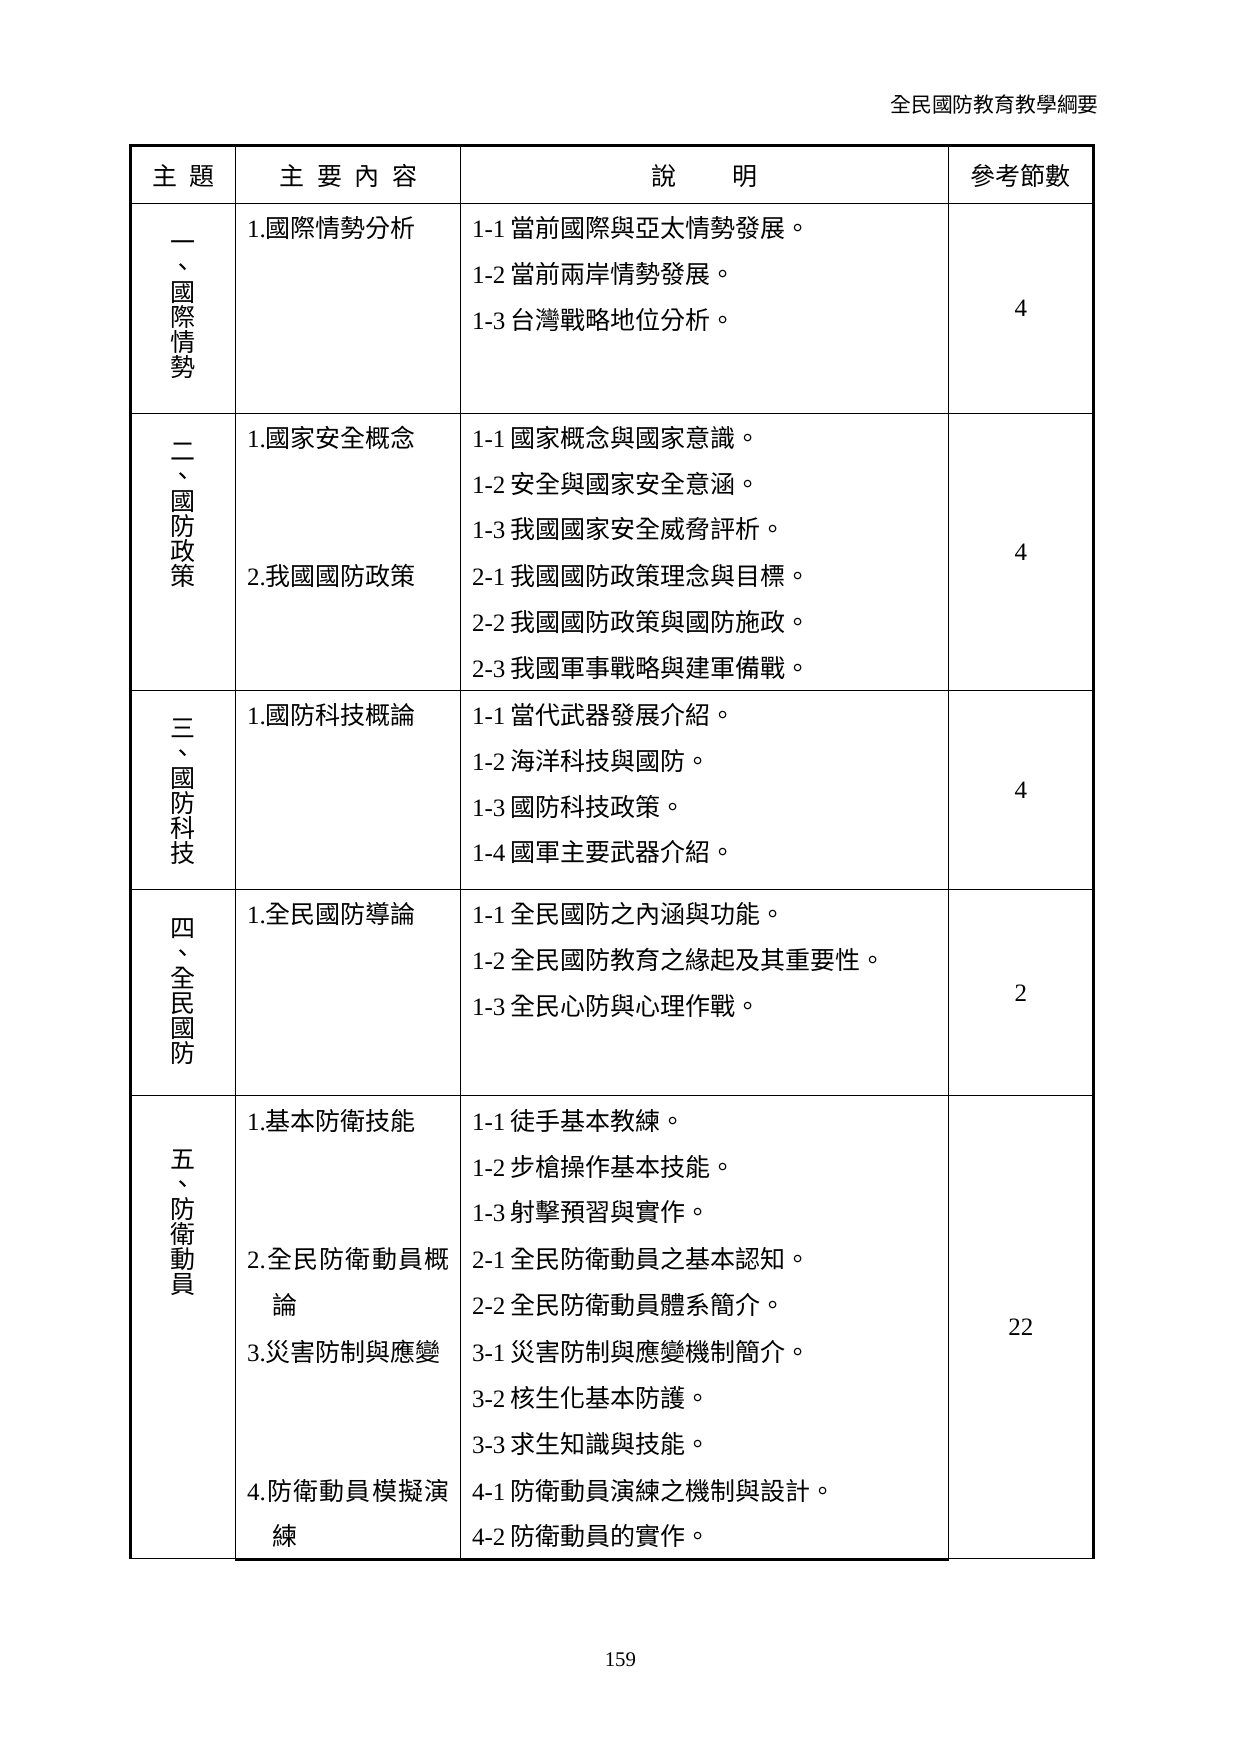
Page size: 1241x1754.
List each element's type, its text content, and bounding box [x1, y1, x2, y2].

table_cell 2.我國國防政策 [236, 551, 460, 689]
table_cell 1-1當前國際與亞太情勢發展。 1-2當前兩岸情勢發展。 1-3台灣戰略地位分析。 [461, 204, 948, 412]
table_cell 1-1徒手基本教練。 1-2步槍操作基本技能。 1-3射擊預習與實作。 [461, 1096, 948, 1234]
table_cell 2-1我國國防政策理念與目標。 2-2我國國防政策與國防施政。 2-3我國軍事戰略與建軍備戰。 [461, 551, 948, 689]
table_header 主 題 [132, 147, 235, 203]
table_header 主 要 內 容 [236, 147, 460, 203]
table_cell 1.國防科技概論 [236, 691, 460, 889]
table_cell 4.防衛動員模擬演練 [236, 1465, 460, 1558]
table_cell 4 [949, 414, 1092, 689]
table_cell 4 [949, 204, 1092, 412]
table_cell 2-1全民防衛動員之基本認知。 2-2全民防衛動員體系簡介。 [461, 1234, 948, 1327]
table_cell 2 [949, 890, 1092, 1095]
table_cell 1.基本防衛技能 [236, 1096, 460, 1234]
table_header 參考節數 [949, 147, 1092, 203]
table_cell 1.全民國防導論 [236, 890, 460, 1095]
table_cell 4-1防衛動員演練之機制與設計。 4-2防衛動員的實作。 [461, 1465, 948, 1558]
table_cell 2.全民防衛動員概論 [236, 1234, 460, 1327]
table_cell 1-1當代武器發展介紹。 1-2海洋科技與國防。 1-3國防科技政策。 1-4國軍主要武器介紹。 [461, 691, 948, 889]
table_cell 1.國際情勢分析 [236, 204, 460, 412]
table_header 說 明 [461, 147, 948, 203]
table_cell 1-1全民國防之內涵與功能。 1-2全民國防教育之緣起及其重要性。 1-3全民心防與心理作戰。 [461, 890, 948, 1095]
table_cell 1-1國家概念與國家意識。 1-2安全與國家安全意涵。 1-3我國國家安全威脅評析。 [461, 414, 948, 551]
table_cell 22 [949, 1096, 1092, 1558]
table_cell 1.國家安全概念 [236, 414, 460, 551]
table_cell 五、防衛動員 [132, 1096, 235, 1558]
table_cell 3-1災害防制與應變機制簡介。 3-2核生化基本防護。 3-3求生知識與技能。 [461, 1327, 948, 1465]
table_cell 3.災害防制與應變 [236, 1327, 460, 1465]
table_cell 一、國際情勢 [132, 204, 235, 412]
table_cell 二、國防政策 [132, 414, 235, 689]
table_cell 4 [949, 691, 1092, 889]
table_cell 三、國防科技 [132, 691, 235, 889]
table_cell 四、全民國防 [132, 890, 235, 1095]
